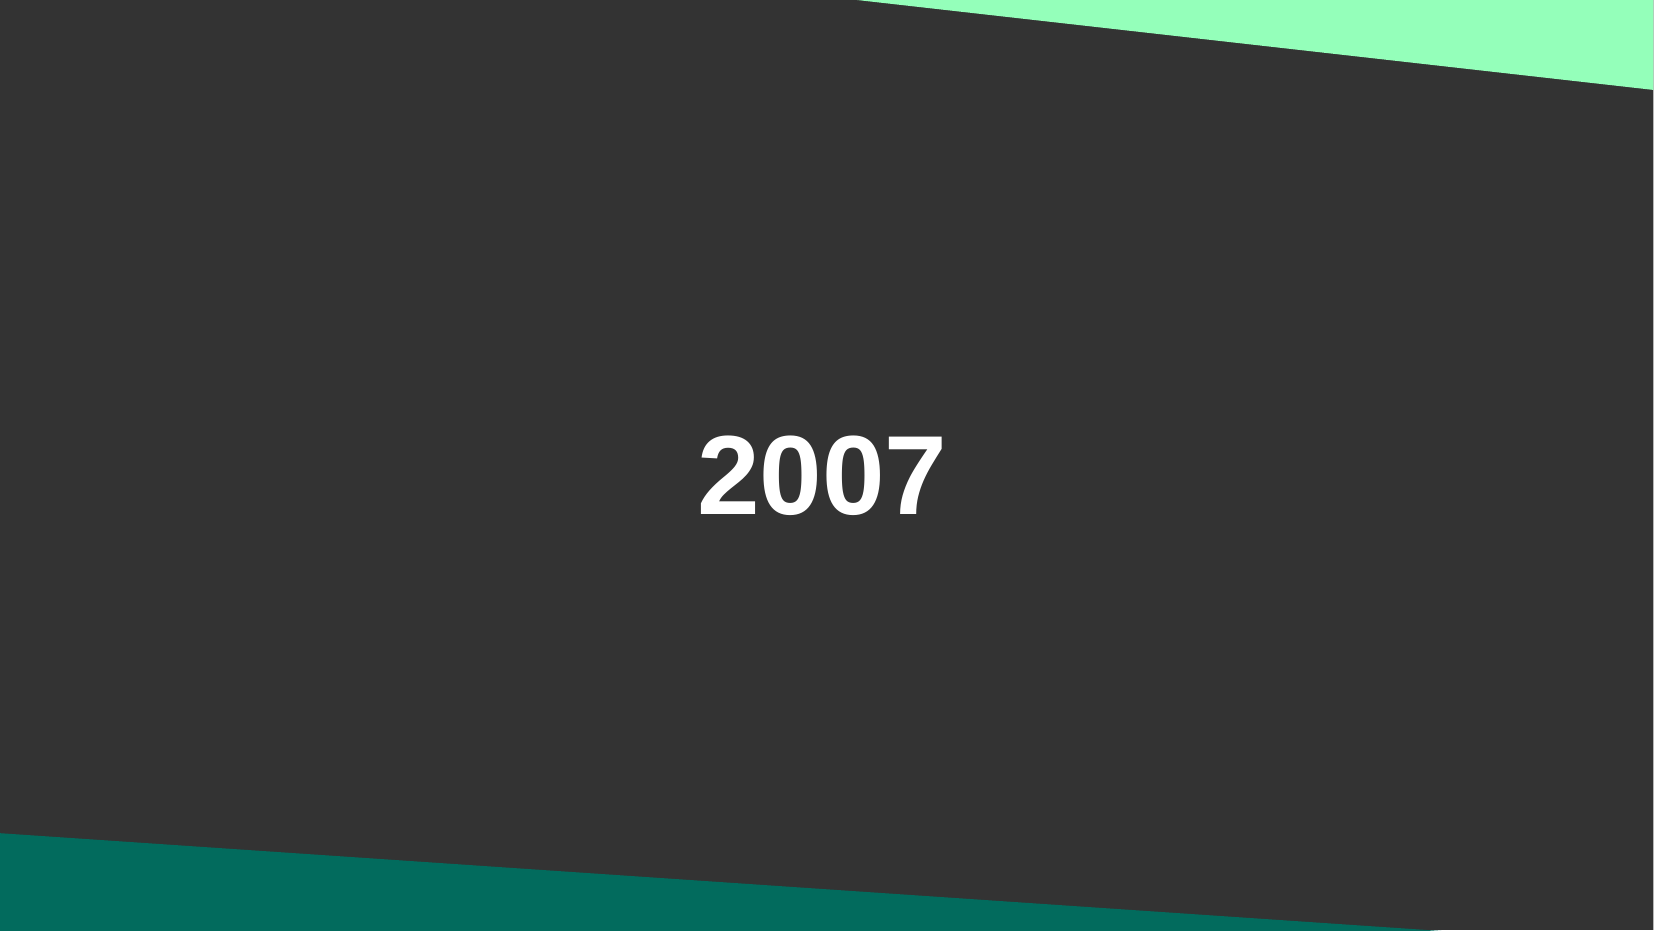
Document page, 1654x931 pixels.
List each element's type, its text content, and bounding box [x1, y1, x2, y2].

text_box [857, 0, 1654, 90]
title 2007 [22, 412, 1622, 539]
